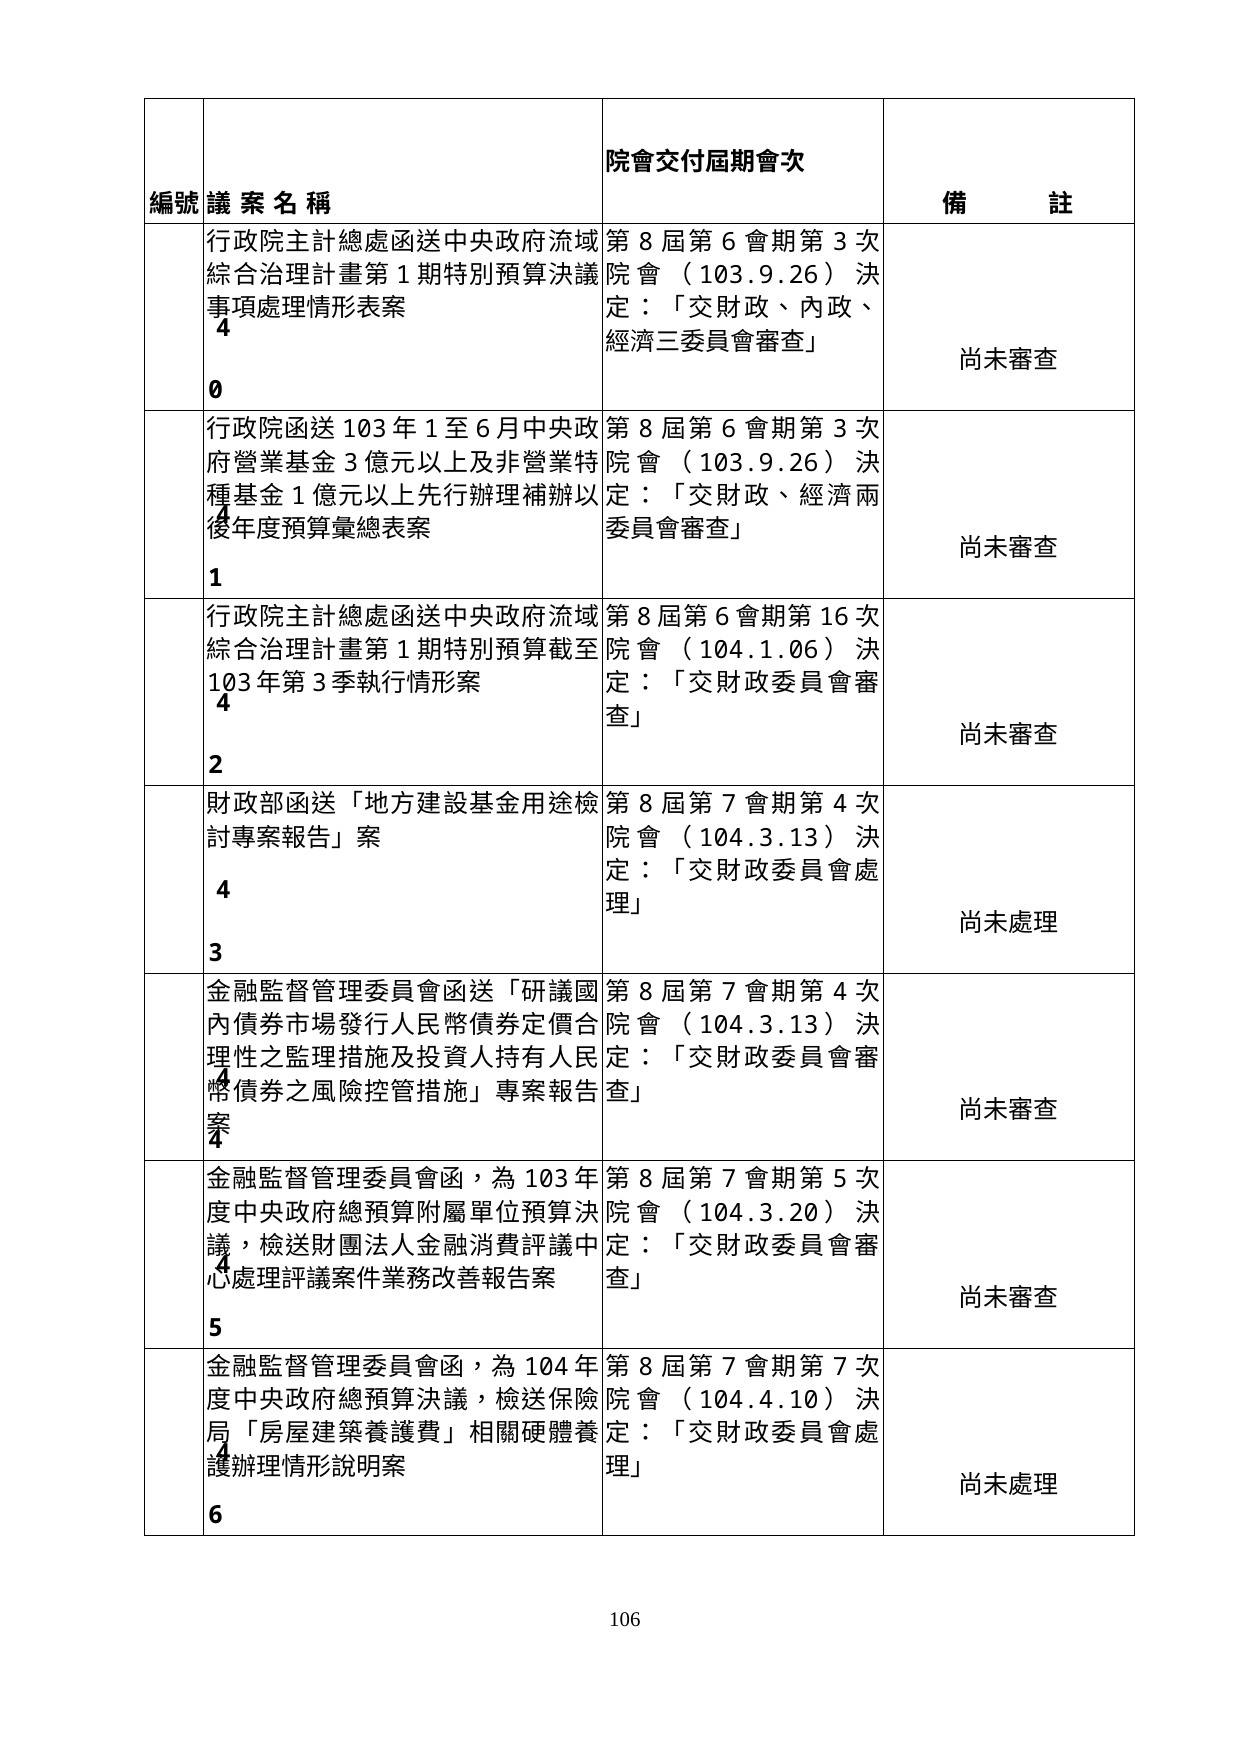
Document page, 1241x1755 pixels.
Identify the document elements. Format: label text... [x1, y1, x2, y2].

table_header 編號 [145, 99, 203, 222]
table_cell 第8屆第7會期第4次院會（104.3.13）決定：「交財政委員會處理」 [603, 786, 883, 972]
table_cell 金融監督管理委員會函送「研議國內債券市場發行人民幣債券定價合理性之監理措施及投資人持有人民幣債券之風險控管措施」專案報告案 [204, 974, 602, 1160]
table_cell 行政院函送103年1至6月中央政府營業基金3億元以上及非營業特種基金1億元以上先行辦理補辦以後年度預算彙總表案 [204, 411, 602, 597]
table_cell [145, 974, 203, 1160]
table_cell [145, 786, 203, 972]
table_cell 第8屆第6會期第16次院會（104.1.06）決定：「交財政委員會審查」 [603, 599, 883, 785]
table_header 備 註 [884, 99, 1134, 222]
table_cell 尚未處理 [884, 786, 1134, 972]
table_cell 行政院主計總處函送中央政府流域綜合治理計畫第1期特別預算決議事項處理情形表案 [204, 224, 602, 410]
table_cell 尚未審查 [884, 599, 1134, 785]
table_cell 尚未審查 [884, 1161, 1134, 1347]
table_cell 財政部函送「地方建設基金用途檢討專案報告」案 [204, 786, 602, 972]
table_cell 第8屆第7會期第7次院會（104.4.10）決定：「交財政委員會處理」 [603, 1349, 883, 1535]
table_cell [145, 599, 203, 785]
table_cell 金融監督管理委員會函，為103年度中央政府總預算附屬單位預算決議，檢送財團法人金融消費評議中心處理評議案件業務改善報告案 [204, 1161, 602, 1347]
table_cell 行政院主計總處函送中央政府流域綜合治理計畫第1期特別預算截至103年第3季執行情形案 [204, 599, 602, 785]
table_cell 第8屆第6會期第3次院會（103.9.26）決定：「交財政、經濟兩委員會審查」 [603, 411, 883, 597]
table_cell [145, 411, 203, 597]
table_cell 尚未審查 [884, 224, 1134, 410]
table_cell 第8屆第7會期第5次院會（104.3.20）決定：「交財政委員會審查」 [603, 1161, 883, 1347]
table_cell 尚未審查 [884, 974, 1134, 1160]
table_cell 尚未處理 [884, 1349, 1134, 1535]
table_cell [145, 1161, 203, 1347]
table_cell [145, 1349, 203, 1535]
table_cell 尚未審查 [884, 411, 1134, 597]
table_header 議案名稱 [204, 99, 602, 222]
table_cell 第8屆第7會期第4次院會（104.3.13）決定：「交財政委員會審查」 [603, 974, 883, 1160]
table_header 院會交付屆期會次 [603, 99, 883, 222]
table_cell [145, 224, 203, 410]
table_cell 金融監督管理委員會函，為104年度中央政府總預算決議，檢送保險局「房屋建築養護費」相關硬體養護辦理情形說明案 [204, 1349, 602, 1535]
table_cell 第8屆第6會期第3次院會（103.9.26）決定：「交財政、內政、經濟三委員會審查」 [603, 224, 883, 410]
